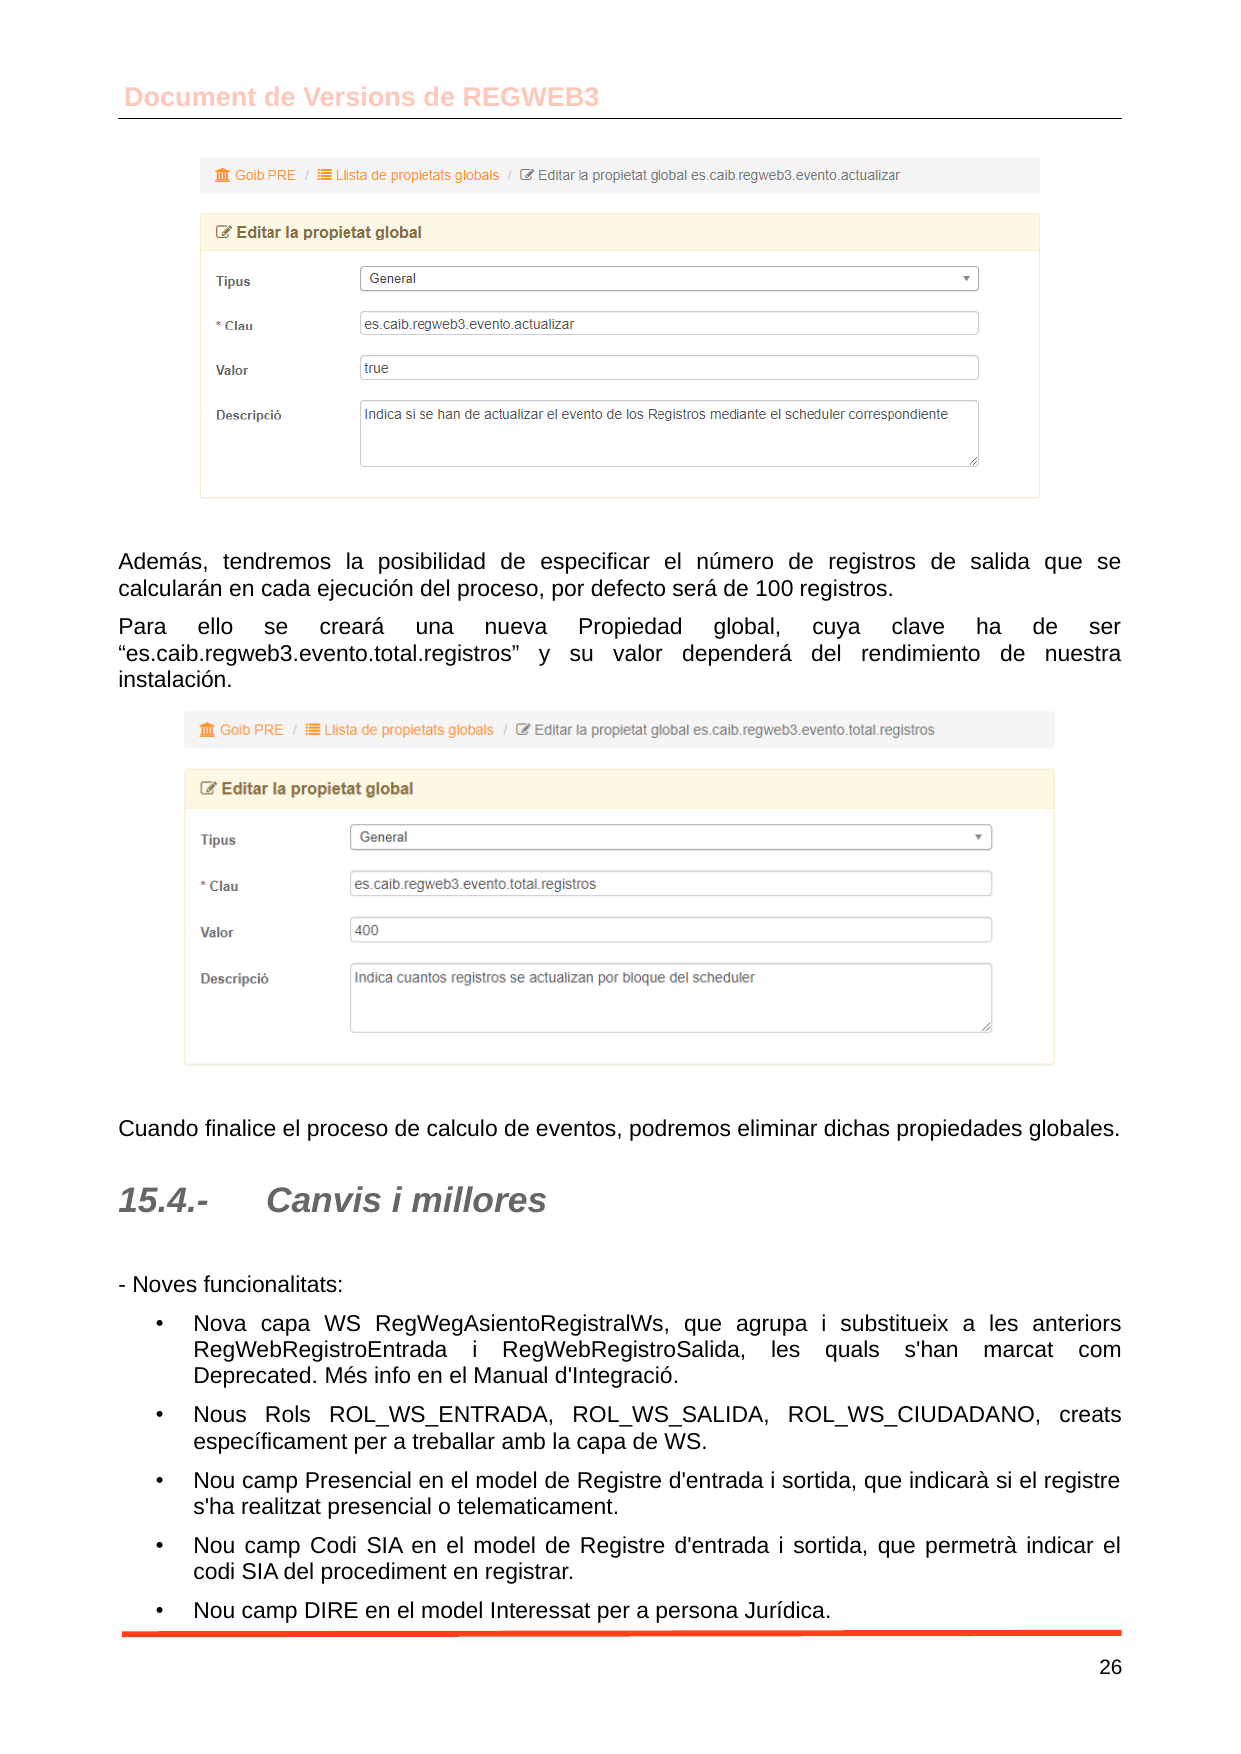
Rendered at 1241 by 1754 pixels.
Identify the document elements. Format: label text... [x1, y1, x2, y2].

list Nou camp DIRE en el model Interessat per a persona Jurídica. [156, 1597, 1122, 1623]
text - Noves funcionalitats: [118, 1271, 1122, 1297]
text Además, tendremos la posibilidad de especificar el número de registros de salida que se calcularán en cada ejecución del proceso, por defecto será de 100 registros. [118, 548, 1122, 601]
list Nou camp Codi SIA en el model de Registre d'entrada i sortida, que permetrà indicar el codi SIA del procediment en registrar. [156, 1532, 1122, 1584]
list Nous Rols ROL_WS_ENTRADA, ROL_WS_SALIDA, ROL_WS_CIUDADANO, creats específicament per a treballar amb la capa de WS. [156, 1401, 1122, 1454]
list Nou camp Presencial en el model de Registre d'entrada i sortida, que indicarà si el registre s'ha realitzat presencial o telematicament. [156, 1467, 1122, 1519]
text Para ello se creará una nueva Propiedad global, cuya clave ha de ser “es.caib.regweb3.evento.total.registros” y su valor dependerá del rendimiento de nuestra instalación. [118, 613, 1122, 692]
text Cuando finalice el proceso de calculo de eventos, podremos eliminar dichas propiedades globales. [118, 1115, 1122, 1141]
subtitle Canvis i millores [118, 1179, 1122, 1219]
list Nova capa WS RegWegAsientoRegistralWs, que agrupa i substitueix a les anteriors RegWebRegistroEntrada i RegWebRegistroSalida, les quals s'han marcat com Deprecated. Més info en el Manual d'Integració. [156, 1310, 1122, 1389]
